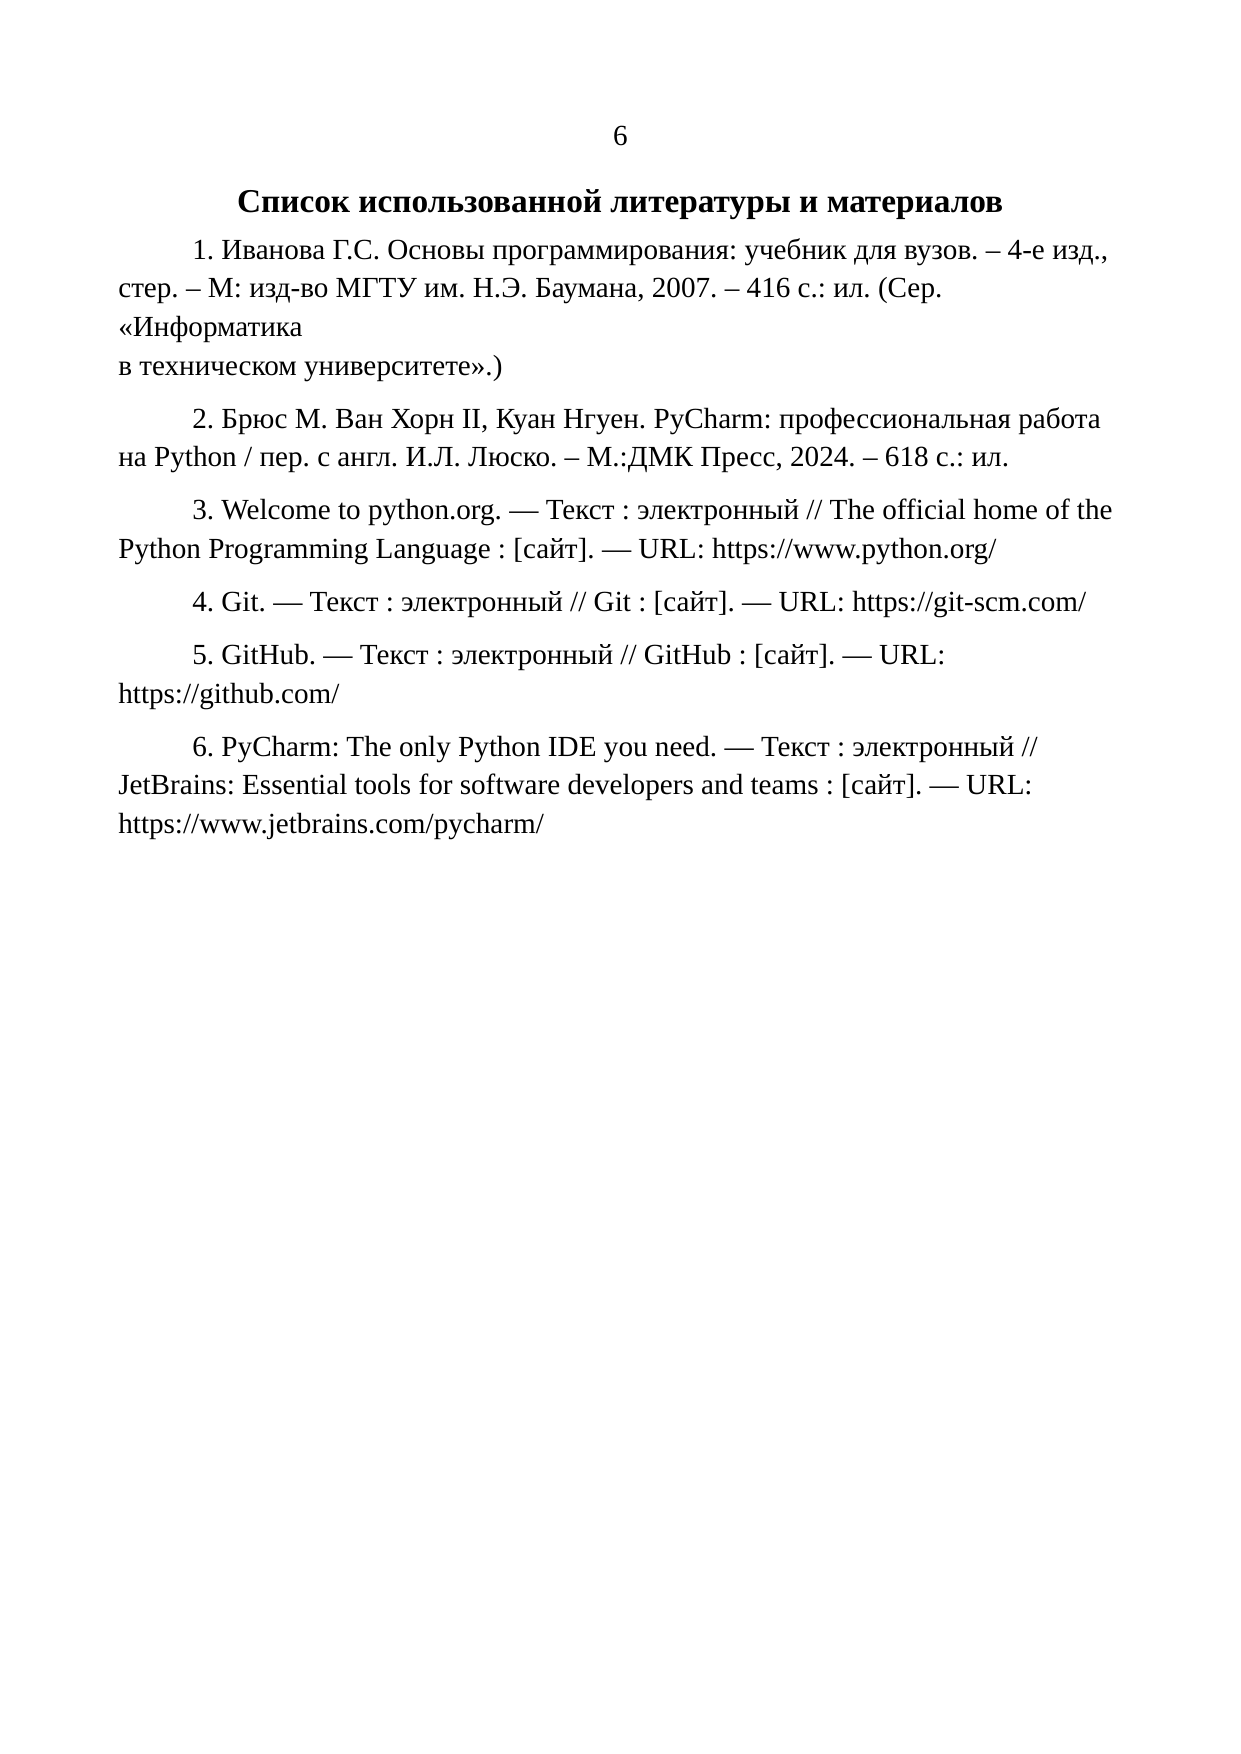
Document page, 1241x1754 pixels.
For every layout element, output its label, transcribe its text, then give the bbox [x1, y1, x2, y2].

subtitle Список использованной литературы и материалов [118, 181, 1122, 219]
list Git. — Текст : электронный // Git : [сайт]. — URL: https://git-scm.com/ [118, 584, 1122, 618]
list Иванова Г.С. Основы программирования: учебник для вузов. – 4-е изд., стер. – М: изд-во МГТУ им. Н.Э. Баумана, 2007. – 416 с.: ил. (Сер. «Информатика в техническом университете».) [118, 232, 1122, 381]
list GitHub. — Текст : электронный // GitHub : [сайт]. — URL: https://github.com/ [118, 637, 1122, 709]
list Брюс М. Ван Хорн II, Куан Нгуен. PyCharm: профессиональная работа на Python / пер. с англ. И.Л. Люско. – М.:ДМК Пресс, 2024. – 618 с.: ил. [118, 401, 1122, 473]
list PyCharm: The only Python IDE you need. — Текст : электронный // JetBrains: Essential tools for software developers and teams : [сайт]. — URL: https://www.jetbrains.com/pycharm/ [118, 729, 1122, 839]
list Welcome to python.org. — Текст : электронный // The official home of the Python Programming Language : [сайт]. — URL: https://www.python.org/ [118, 492, 1122, 564]
